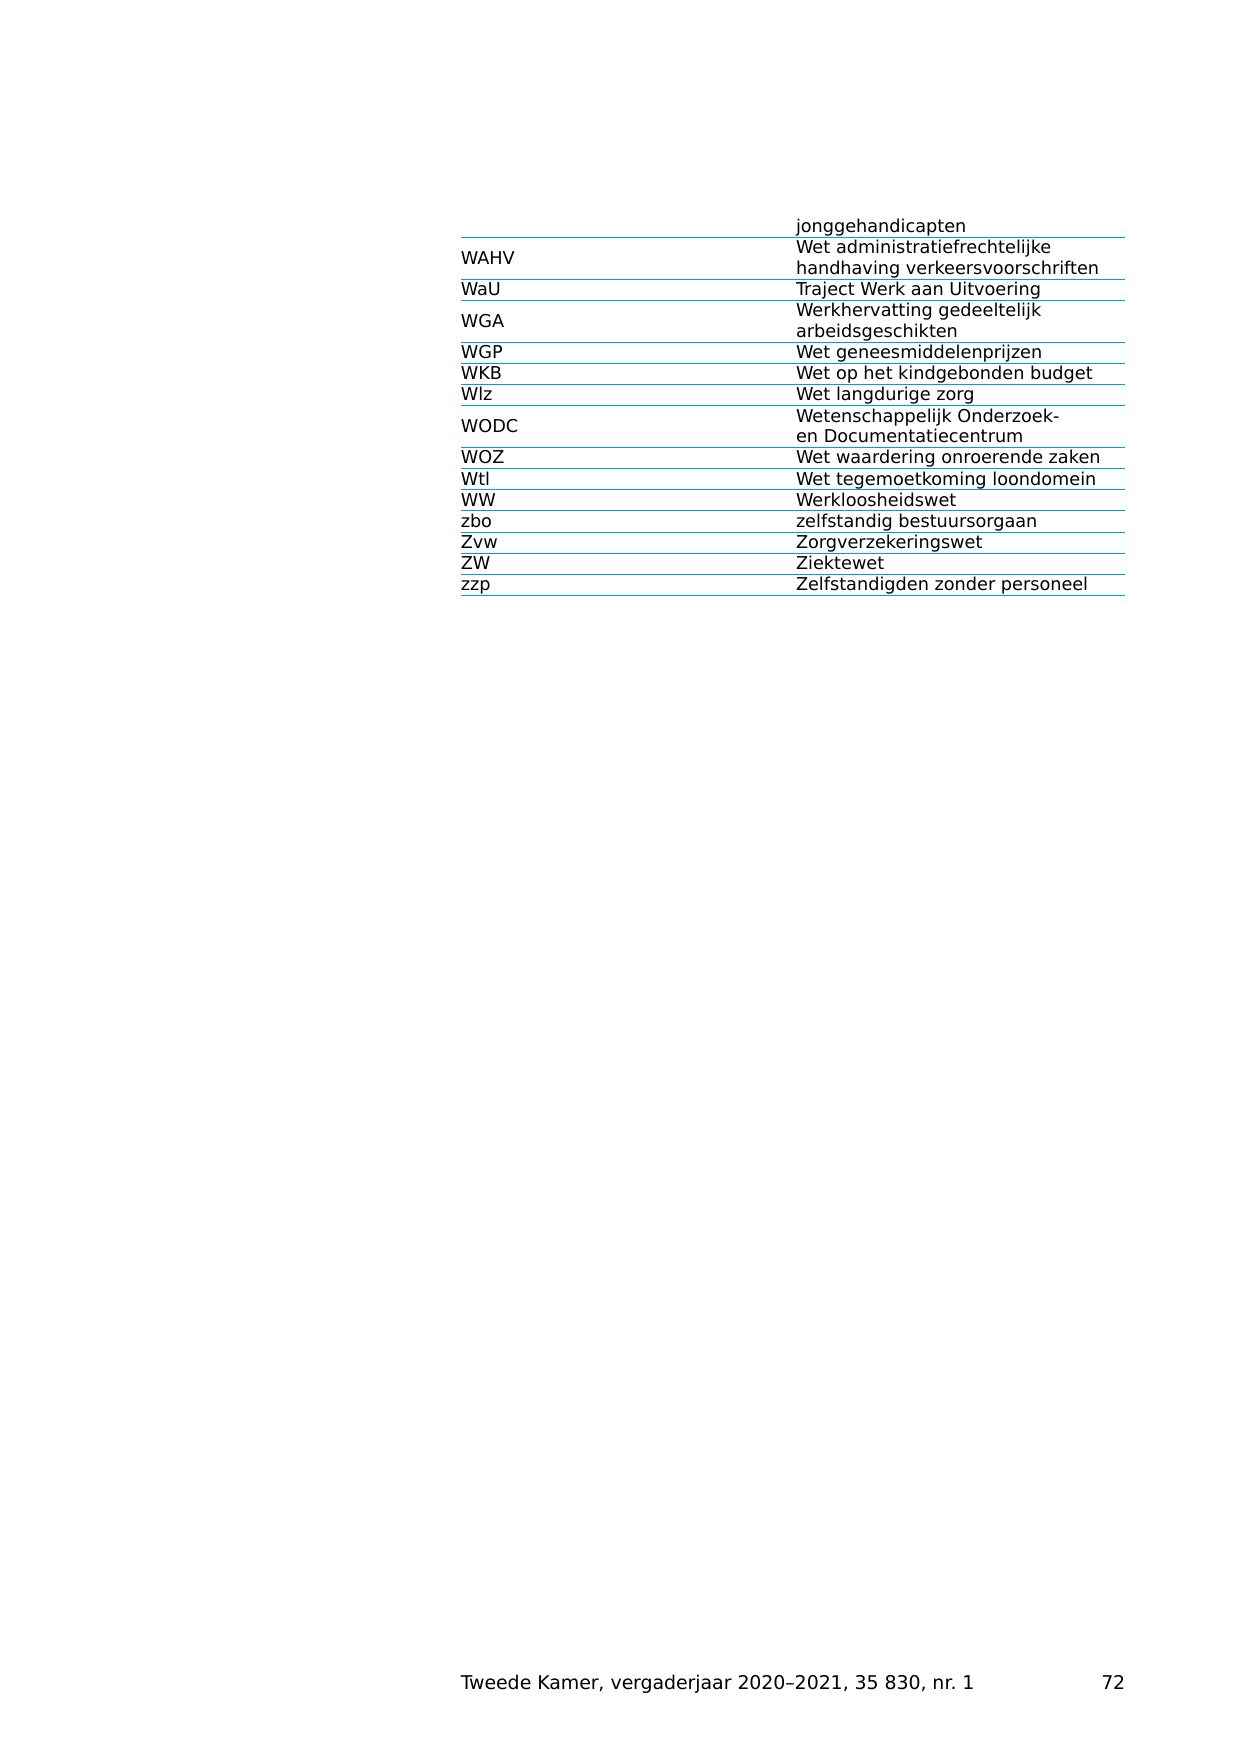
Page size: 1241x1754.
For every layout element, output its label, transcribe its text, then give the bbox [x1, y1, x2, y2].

table_cell Wet op het kindgebonden budget [793, 364, 1125, 384]
table_cell WKB [461, 364, 793, 384]
table_cell WODC [461, 406, 793, 447]
table_cell Zelfstandigden zonder personeel [793, 575, 1125, 595]
table_cell WaU [461, 280, 793, 300]
table_cell zzp [461, 575, 793, 595]
table_cell ZW [461, 554, 793, 574]
table_cell Wet waardering onroerende zaken [793, 448, 1125, 468]
table_cell zelfstandig bestuursorgaan [793, 511, 1125, 531]
table_cell Wtl [461, 469, 793, 489]
table_cell WGP [461, 343, 793, 363]
table_cell WGA [461, 301, 793, 342]
table_cell Traject Werk aan Uitvoering [793, 280, 1125, 300]
table_cell Ziektewet [793, 554, 1125, 574]
table_cell WOZ [461, 448, 793, 468]
table_cell Wlz [461, 385, 793, 405]
table_cell Wetenschappelijk Onderzoek- en Documentatiecentrum [793, 406, 1125, 447]
table_cell WAHV [461, 238, 793, 279]
table_cell jonggehandicapten [793, 216, 1125, 237]
table_cell Wet administratiefrechtelijke handhaving verkeersvoorschriften [793, 238, 1125, 279]
table_cell Wet langdurige zorg [793, 385, 1125, 405]
table_header Afkortingenlijst [461, 191, 1125, 216]
table_cell zbo [461, 511, 793, 531]
table_cell Zvw [461, 533, 793, 552]
table_cell Wet geneesmiddelenprijzen [793, 343, 1125, 363]
table_cell [461, 216, 793, 237]
table_cell WW [461, 490, 793, 510]
table_cell Zorgverzekeringswet [793, 533, 1125, 552]
table_cell Wet tegemoetkoming loondomein [793, 469, 1125, 489]
table_cell Werkloosheidswet [793, 490, 1125, 510]
table_cell Werkhervatting gedeeltelijk arbeidsgeschikten [793, 301, 1125, 342]
